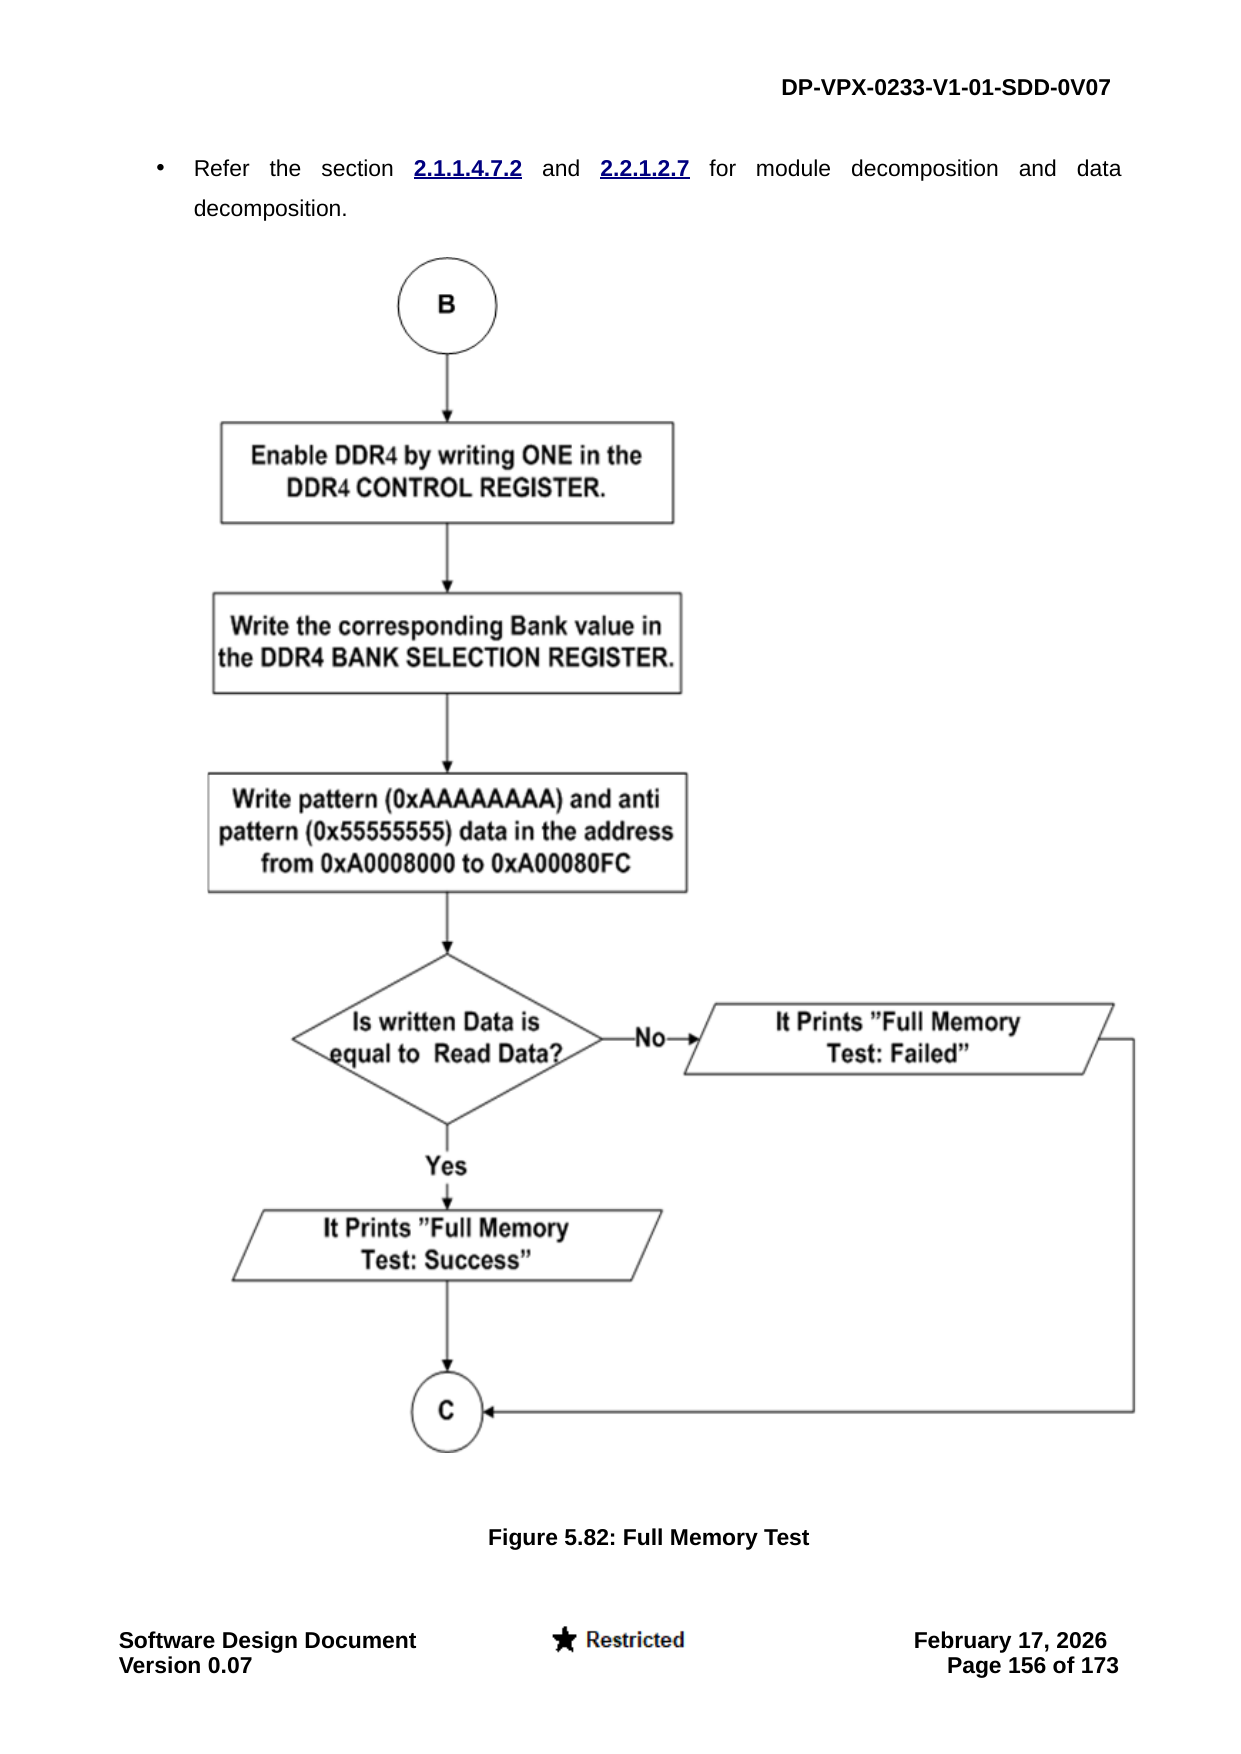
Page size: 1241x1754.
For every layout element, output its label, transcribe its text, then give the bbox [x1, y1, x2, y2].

picture [207, 257, 1148, 1453]
list Refer the section 2.1.1.4.7.2 and 2.2.1.2.7 for module decomposition and data decomposition. [156, 154, 1122, 221]
picture [542, 1617, 698, 1662]
text Figure 5.82: Full Memory Test [118, 1523, 1122, 1550]
